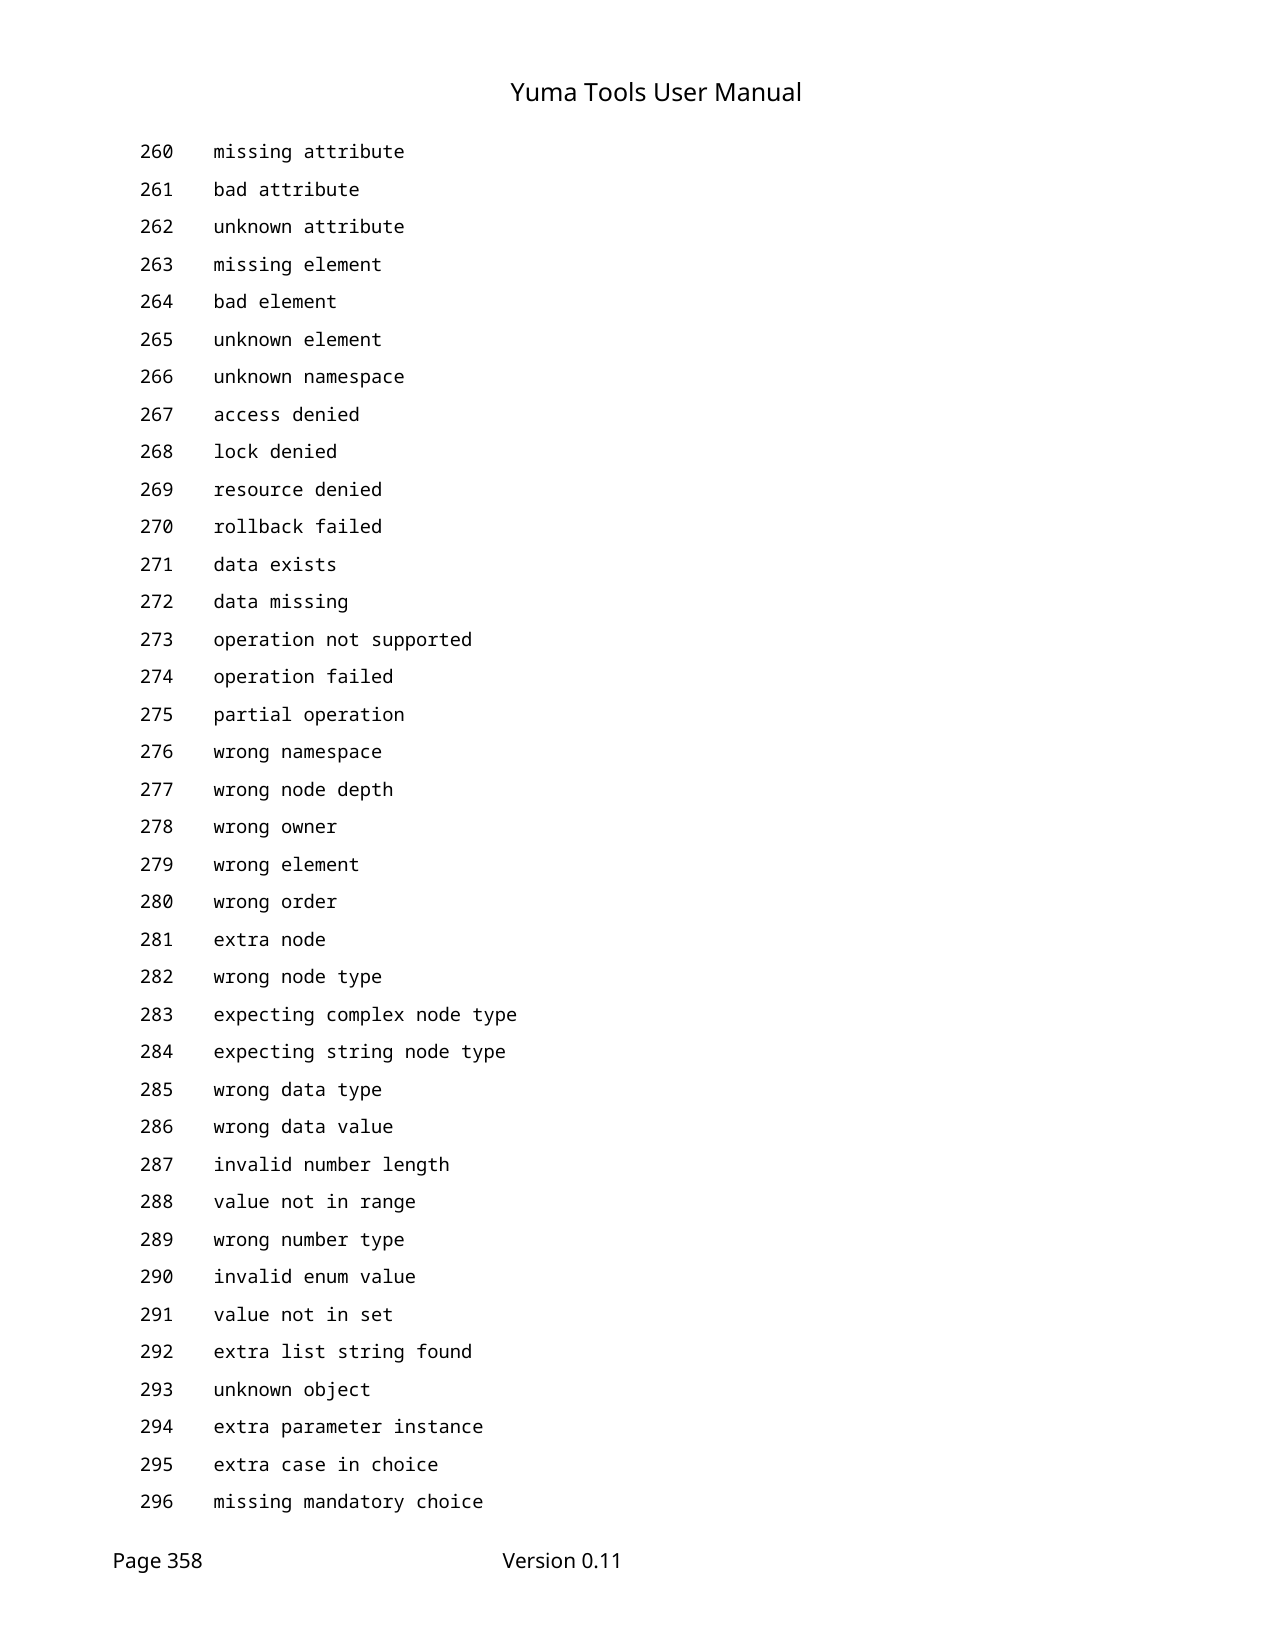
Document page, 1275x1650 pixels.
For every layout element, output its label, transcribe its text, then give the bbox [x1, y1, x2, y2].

text 271 data exists [139, 551, 1200, 577]
text 291 value not in set [139, 1301, 1200, 1327]
text 284 expecting string node type [139, 1038, 1200, 1064]
text 272 data missing [139, 588, 1200, 614]
text 260 missing attribute [139, 138, 1200, 164]
text 270 rollback failed [139, 513, 1200, 539]
text 269 resource denied [139, 476, 1200, 502]
text 263 missing element [139, 251, 1200, 277]
text 279 wrong element [139, 851, 1200, 877]
text 288 value not in range [139, 1188, 1200, 1214]
text 294 extra parameter instance [139, 1413, 1200, 1439]
text 261 bad attribute [139, 176, 1200, 202]
text 267 access denied [139, 401, 1200, 427]
text 282 wrong node type [139, 963, 1200, 989]
text 293 unknown object [139, 1376, 1200, 1402]
text 289 wrong number type [139, 1226, 1200, 1252]
text 275 partial operation [139, 701, 1200, 727]
text 283 expecting complex node type [139, 1001, 1200, 1027]
text 292 extra list string found [139, 1338, 1200, 1364]
text 278 wrong owner [139, 813, 1200, 839]
text 280 wrong order [139, 888, 1200, 914]
text 296 missing mandatory choice [139, 1488, 1200, 1514]
text 273 operation not supported [139, 626, 1200, 652]
text 276 wrong namespace [139, 738, 1200, 764]
text 274 operation failed [139, 663, 1200, 689]
text 262 unknown attribute [139, 213, 1200, 239]
text 287 invalid number length [139, 1151, 1200, 1177]
text 286 wrong data value [139, 1113, 1200, 1139]
text 290 invalid enum value [139, 1263, 1200, 1289]
text 265 unknown element [139, 326, 1200, 352]
text 295 extra case in choice [139, 1451, 1200, 1477]
text 264 bad element [139, 288, 1200, 314]
text 277 wrong node depth [139, 776, 1200, 802]
text 281 extra node [139, 926, 1200, 952]
text 268 lock denied [139, 438, 1200, 464]
text 266 unknown namespace [139, 363, 1200, 389]
text 285 wrong data type [139, 1076, 1200, 1102]
